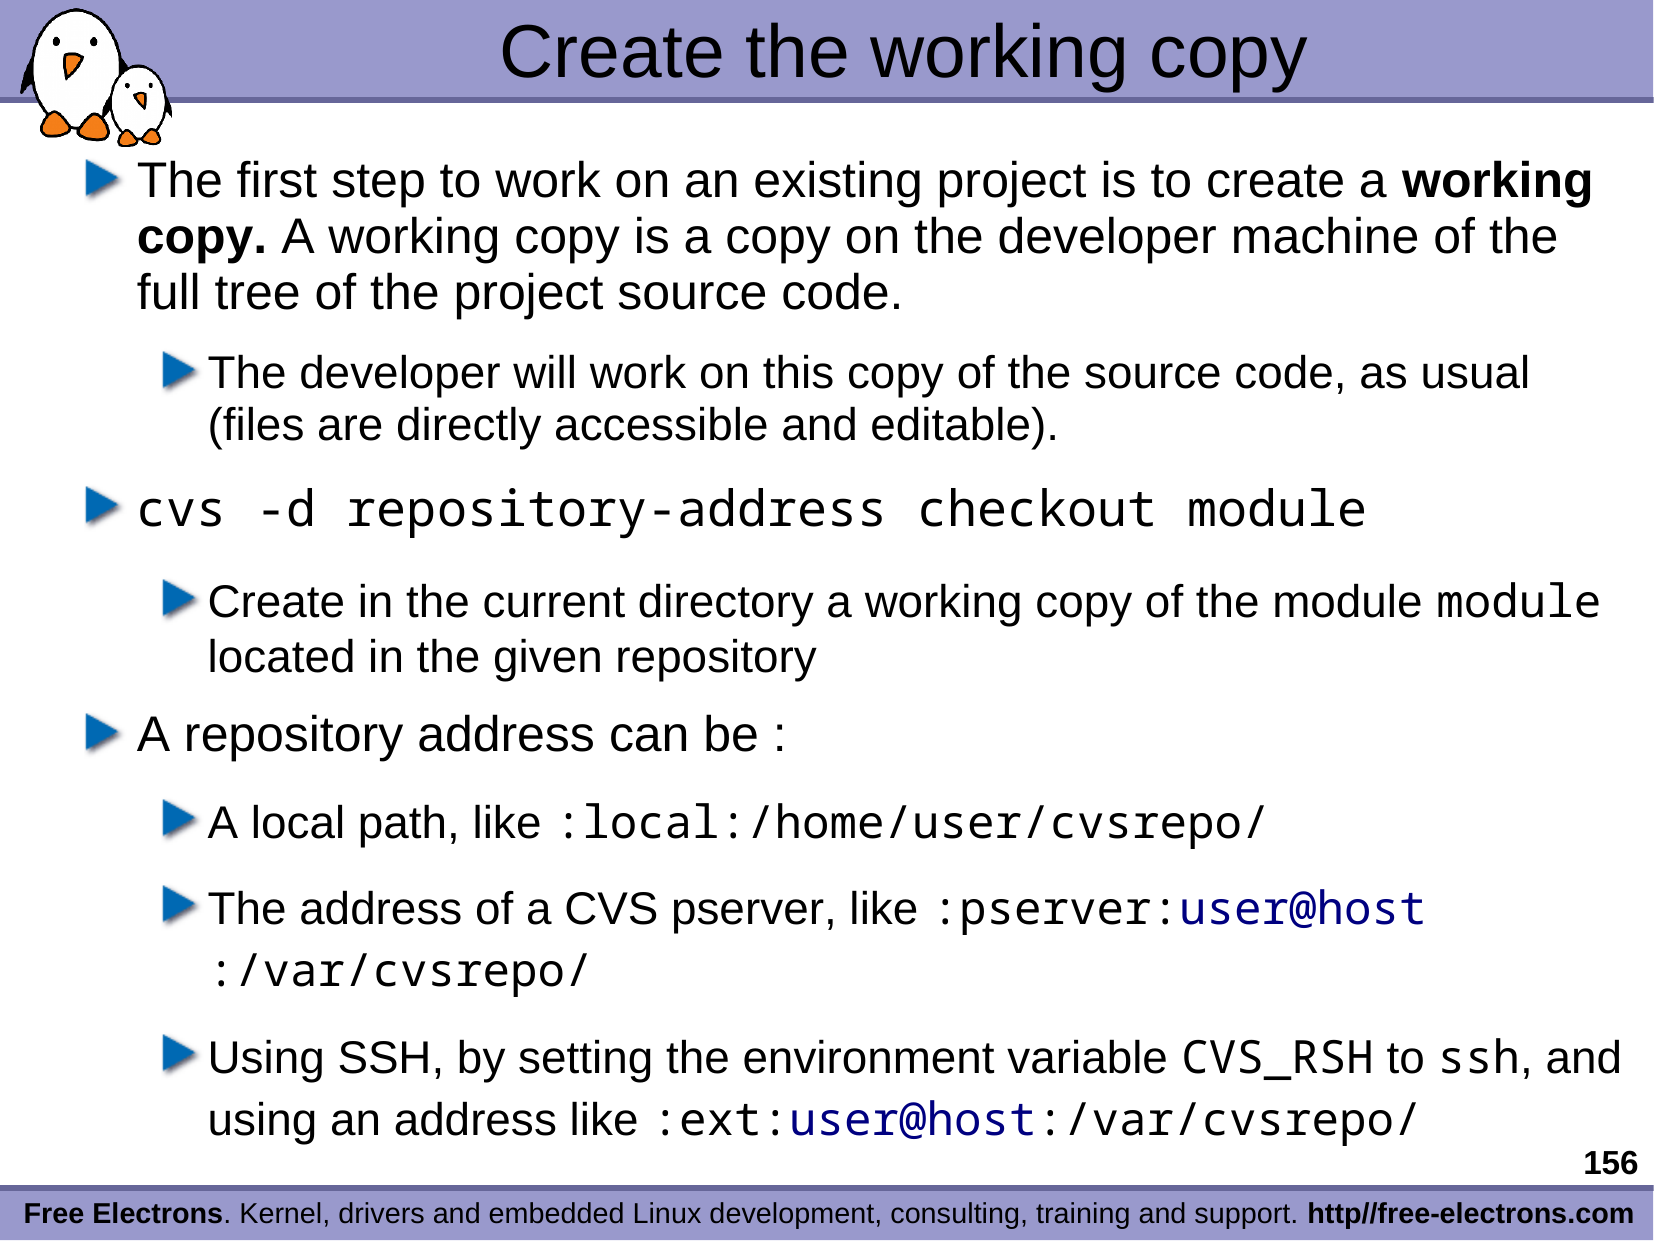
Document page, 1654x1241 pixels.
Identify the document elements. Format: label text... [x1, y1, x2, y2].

title Create the working copy [178, 4, 1631, 98]
list The first step to work on an existing project is to create a working copy. A working copy is a copy on the developer machine of the full tree of the project source code. The developer will work on this copy of the source code, as usual (files are directly accessible and editable). cvs -d repository-address checkout module Create in the current directory a working copy of the module module located in the given repository A repository address can be : A local path, like :local:/home/user/cvsrepo/ The address of a CVS pserver, like :pserver:user@host:/var/cvsrepo/ Using SSH, by setting the environment variable CVS_RSH to ssh, and using an address like :ext:user@host:/var/cvsrepo/ [65, 152, 1634, 1152]
picture [20, 8, 172, 147]
